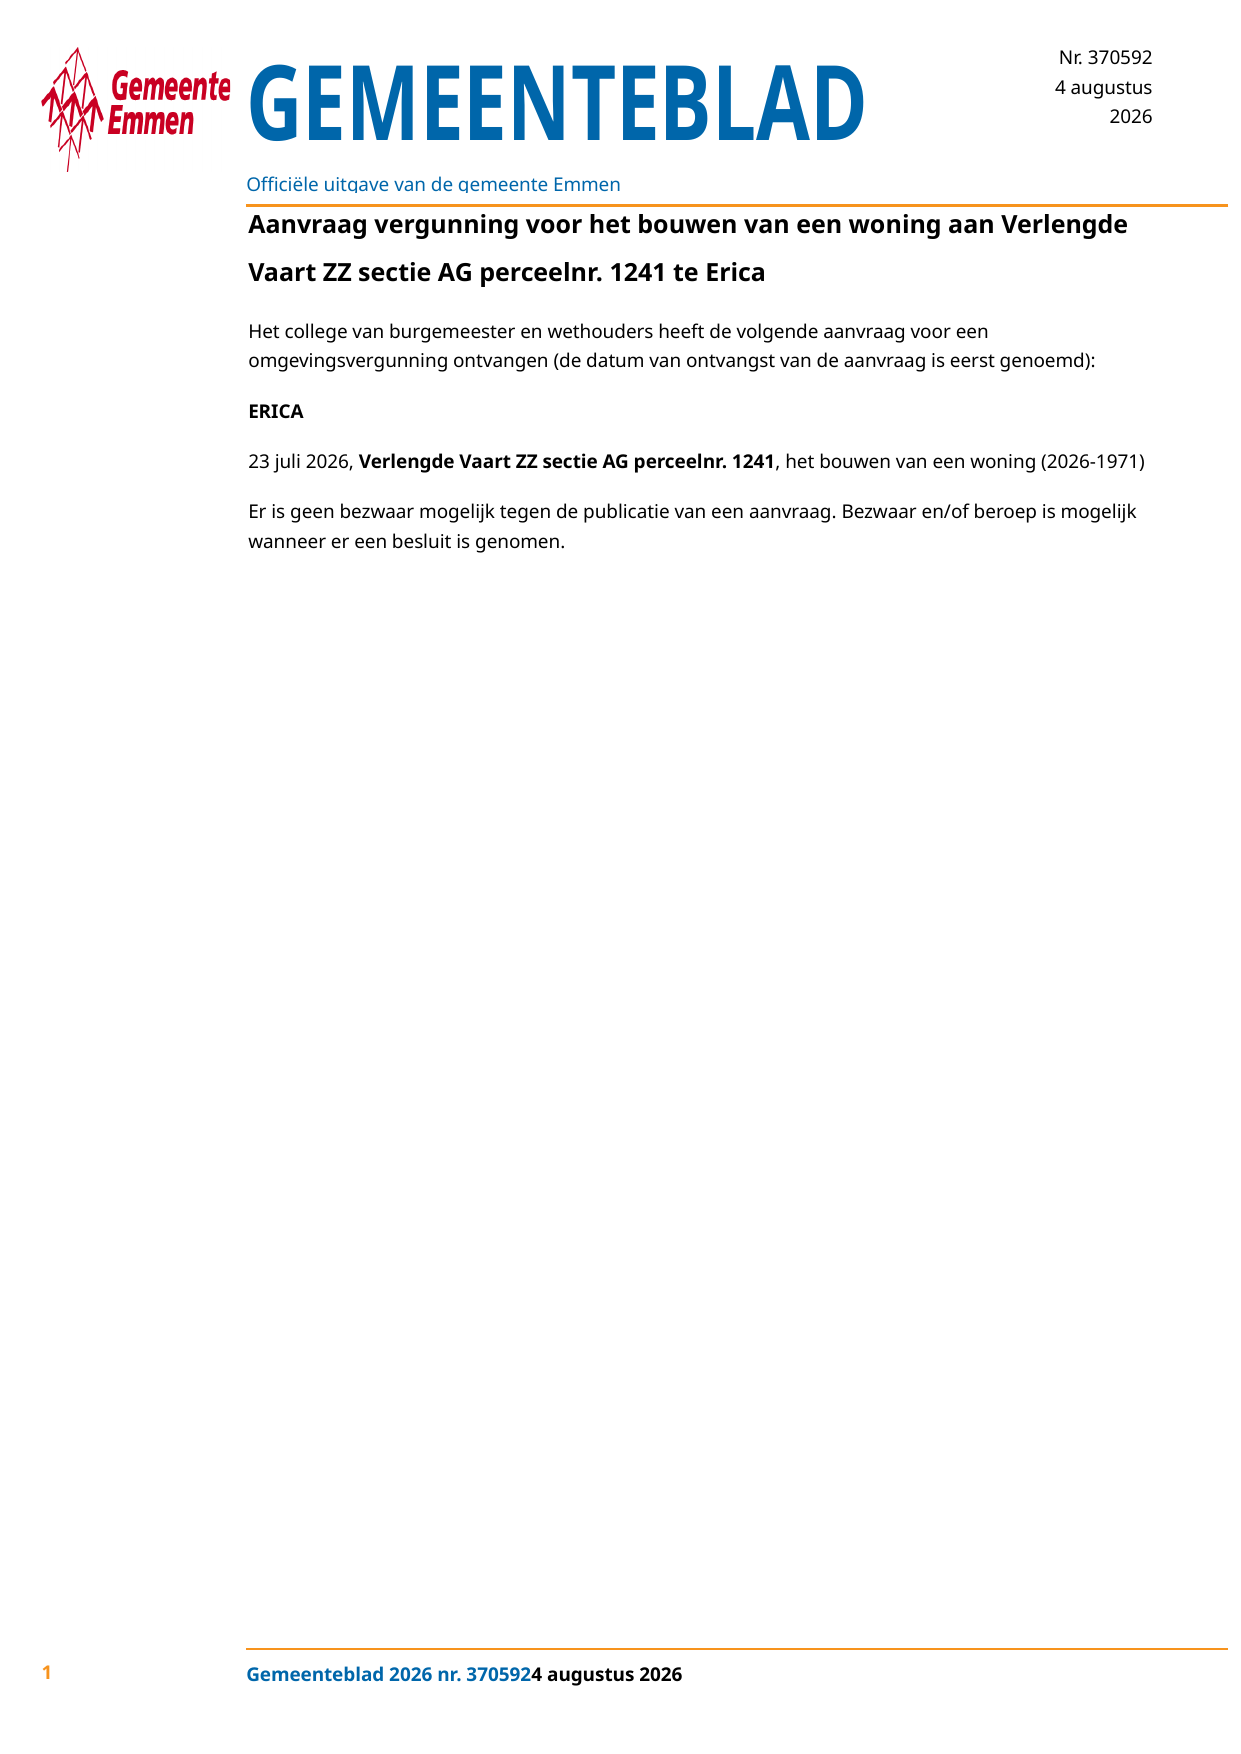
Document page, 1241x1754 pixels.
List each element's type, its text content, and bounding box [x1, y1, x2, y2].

picture [41, 47, 231, 172]
text Het college van burgemeester en wethouders heeft de volgende aanvraag voor een omgevingsvergunning ontvangen (de datum van ontvangst van de aanvraag is eerst genoemd): [248, 318, 1152, 373]
text ERICA [248, 398, 1152, 424]
text Er is geen bezwaar mogelijk tegen de publicatie van een aanvraag. Bezwaar en/of beroep is mogelijk wanneer er een besluit is genomen. [248, 499, 1152, 554]
text Aanvraag vergunning voor het bouwen van een woning aan Verlengde Vaart ZZ sectie AG perceelnr. 1241 te Erica [248, 207, 1152, 288]
text 23 juli 2026, Verlengde Vaart ZZ sectie AG perceelnr. 1241, het bouwen van een woning (2026-1971) [248, 448, 1152, 474]
